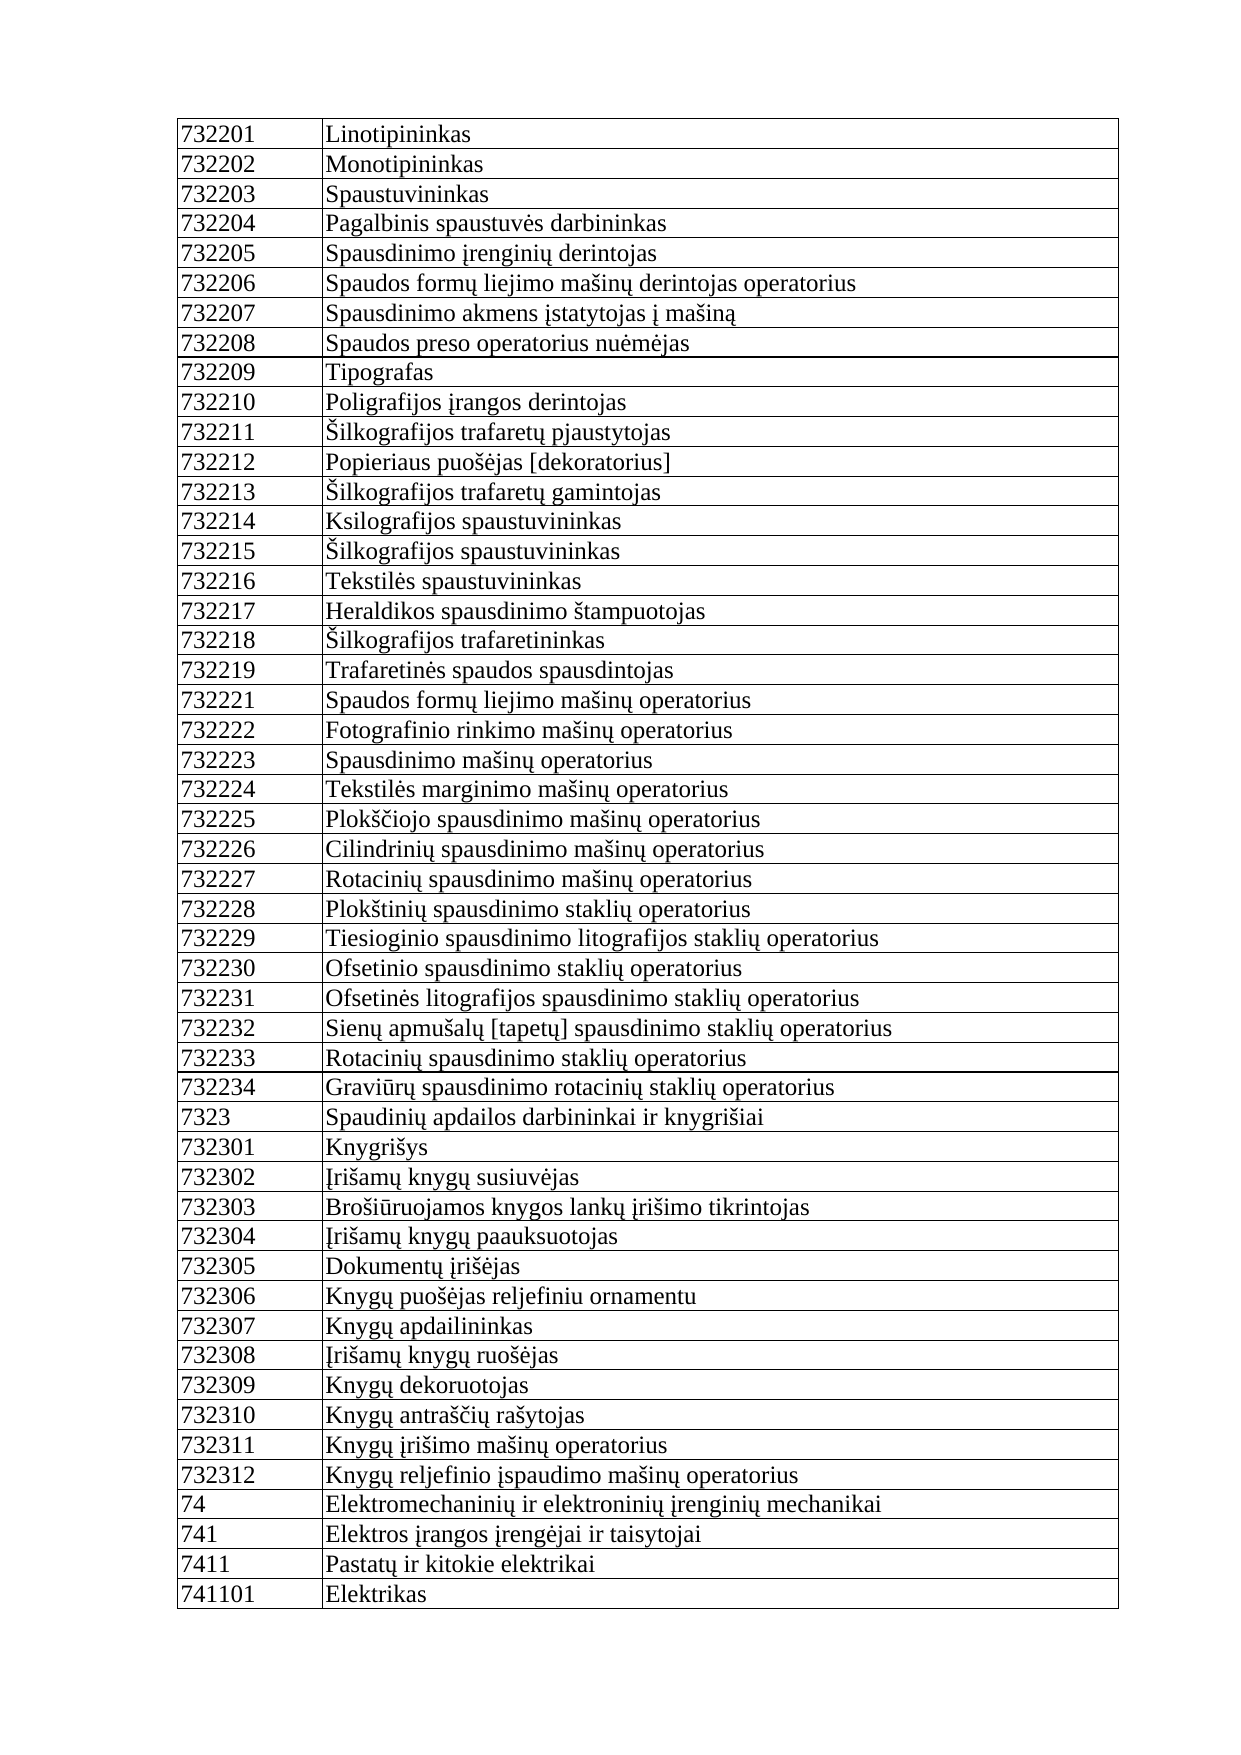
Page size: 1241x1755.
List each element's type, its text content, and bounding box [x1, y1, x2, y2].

table_cell Šilkografijos trafaretininkas [323, 626, 1118, 654]
table_cell Spaudos formų liejimo mašinų operatorius [323, 685, 1118, 714]
table_cell Tipografas [323, 358, 1118, 386]
table_cell Monotipininkas [323, 149, 1118, 178]
table_cell Spausdinimo mašinų operatorius [323, 745, 1118, 773]
table_cell Knygrišys [323, 1132, 1118, 1161]
table_cell Knygų įrišimo mašinų operatorius [323, 1430, 1118, 1459]
table_cell 732208 [178, 328, 322, 356]
table_cell Plokštinių spausdinimo staklių operatorius [323, 894, 1118, 922]
table_cell 732233 [178, 1043, 322, 1071]
table_cell Pastatų ir kitokie elektrikai [323, 1549, 1118, 1578]
table_cell 732312 [178, 1460, 322, 1488]
table_cell Rotacinių spausdinimo mašinų operatorius [323, 864, 1118, 893]
table_cell Knygų reljefinio įspaudimo mašinų operatorius [323, 1460, 1118, 1488]
table_cell 741 [178, 1519, 322, 1548]
table_cell 732234 [178, 1073, 322, 1101]
table_cell Įrišamų knygų paauksuotojas [323, 1221, 1118, 1250]
table_cell 732304 [178, 1221, 322, 1250]
table_cell Spaudinių apdailos darbininkai ir knygrišiai [323, 1102, 1118, 1131]
table_cell 732215 [178, 536, 322, 565]
table_cell 732212 [178, 447, 322, 476]
table_cell Įrišamų knygų susiuvėjas [323, 1162, 1118, 1191]
table_cell Knygų puošėjas reljefiniu ornamentu [323, 1281, 1118, 1310]
table_cell Brošiūruojamos knygos lankų įrišimo tikrintojas [323, 1192, 1118, 1220]
table_cell Linotipininkas [323, 119, 1118, 148]
table_cell 732201 [178, 119, 322, 148]
table_cell 732224 [178, 775, 322, 803]
table_cell 741101 [178, 1579, 322, 1608]
table_cell 7323 [178, 1102, 322, 1131]
table_cell Ofsetinio spausdinimo staklių operatorius [323, 953, 1118, 982]
table_cell 732211 [178, 417, 322, 446]
table_cell Sienų apmušalų [tapetų] spausdinimo staklių operatorius [323, 1013, 1118, 1042]
table_cell 732219 [178, 655, 322, 684]
table_cell 74 [178, 1490, 322, 1518]
table_cell 732306 [178, 1281, 322, 1310]
table_cell Plokščiojo spausdinimo mašinų operatorius [323, 804, 1118, 833]
table_cell 732203 [178, 179, 322, 207]
table_cell Poligrafijos įrangos derintojas [323, 387, 1118, 416]
table_cell 732218 [178, 626, 322, 654]
table_cell Knygų antraščių rašytojas [323, 1400, 1118, 1429]
table_cell 732206 [178, 268, 322, 297]
table_cell 7411 [178, 1549, 322, 1578]
table_cell Įrišamų knygų ruošėjas [323, 1341, 1118, 1369]
table_cell Spaudos formų liejimo mašinų derintojas operatorius [323, 268, 1118, 297]
table_cell Rotacinių spausdinimo staklių operatorius [323, 1043, 1118, 1071]
table_cell Spausdinimo akmens įstatytojas į mašiną [323, 298, 1118, 327]
table_cell 732210 [178, 387, 322, 416]
table_cell 732216 [178, 566, 322, 595]
table_cell Fotografinio rinkimo mašinų operatorius [323, 715, 1118, 744]
table_cell 732228 [178, 894, 322, 922]
table_cell 732309 [178, 1370, 322, 1399]
table_cell 732222 [178, 715, 322, 744]
table_cell 732223 [178, 745, 322, 773]
table_cell Trafaretinės spaudos spausdintojas [323, 655, 1118, 684]
table_cell Ksilografijos spaustuvininkas [323, 506, 1118, 535]
table_cell Pagalbinis spaustuvės darbininkas [323, 209, 1118, 237]
table_cell Elektromechaninių ir elektroninių įrenginių mechanikai [323, 1490, 1118, 1518]
table_cell Šilkografijos spaustuvininkas [323, 536, 1118, 565]
table_cell 732232 [178, 1013, 322, 1042]
table_cell Tiesioginio spausdinimo litografijos staklių operatorius [323, 924, 1118, 952]
table_cell Knygų dekoruotojas [323, 1370, 1118, 1399]
table_cell 732227 [178, 864, 322, 893]
table_cell 732310 [178, 1400, 322, 1429]
table_cell Tekstilės spaustuvininkas [323, 566, 1118, 595]
table_cell 732204 [178, 209, 322, 237]
table_cell 732311 [178, 1430, 322, 1459]
table_cell 732226 [178, 834, 322, 863]
table_cell 732301 [178, 1132, 322, 1161]
table_cell Spaustuvininkas [323, 179, 1118, 207]
table_cell 732214 [178, 506, 322, 535]
table_cell 732202 [178, 149, 322, 178]
table_cell Šilkografijos trafaretų pjaustytojas [323, 417, 1118, 446]
table_cell 732209 [178, 358, 322, 386]
table_cell 732225 [178, 804, 322, 833]
table_cell Elektros įrangos įrengėjai ir taisytojai [323, 1519, 1118, 1548]
table_cell 732229 [178, 924, 322, 952]
table_cell Knygų apdailininkas [323, 1311, 1118, 1339]
table_cell Tekstilės marginimo mašinų operatorius [323, 775, 1118, 803]
table_cell Šilkografijos trafaretų gamintojas [323, 477, 1118, 505]
table_cell 732305 [178, 1251, 322, 1280]
table_cell 732303 [178, 1192, 322, 1220]
table_cell Spaudos preso operatorius nuėmėjas [323, 328, 1118, 356]
table_cell Elektrikas [323, 1579, 1118, 1608]
table_cell 732205 [178, 238, 322, 267]
table_cell 732307 [178, 1311, 322, 1339]
table_cell Cilindrinių spausdinimo mašinų operatorius [323, 834, 1118, 863]
table_cell 732213 [178, 477, 322, 505]
table_cell Ofsetinės litografijos spausdinimo staklių operatorius [323, 983, 1118, 1012]
table_cell 732207 [178, 298, 322, 327]
table_cell Heraldikos spausdinimo štampuotojas [323, 596, 1118, 624]
table_cell 732308 [178, 1341, 322, 1369]
table_cell Graviūrų spausdinimo rotacinių staklių operatorius [323, 1073, 1118, 1101]
table_cell Popieriaus puošėjas [dekoratorius] [323, 447, 1118, 476]
table_cell 732230 [178, 953, 322, 982]
table_cell 732221 [178, 685, 322, 714]
table_cell 732217 [178, 596, 322, 624]
table_cell 732231 [178, 983, 322, 1012]
table_cell 732302 [178, 1162, 322, 1191]
table_cell Dokumentų įrišėjas [323, 1251, 1118, 1280]
table_cell Spausdinimo įrenginių derintojas [323, 238, 1118, 267]
